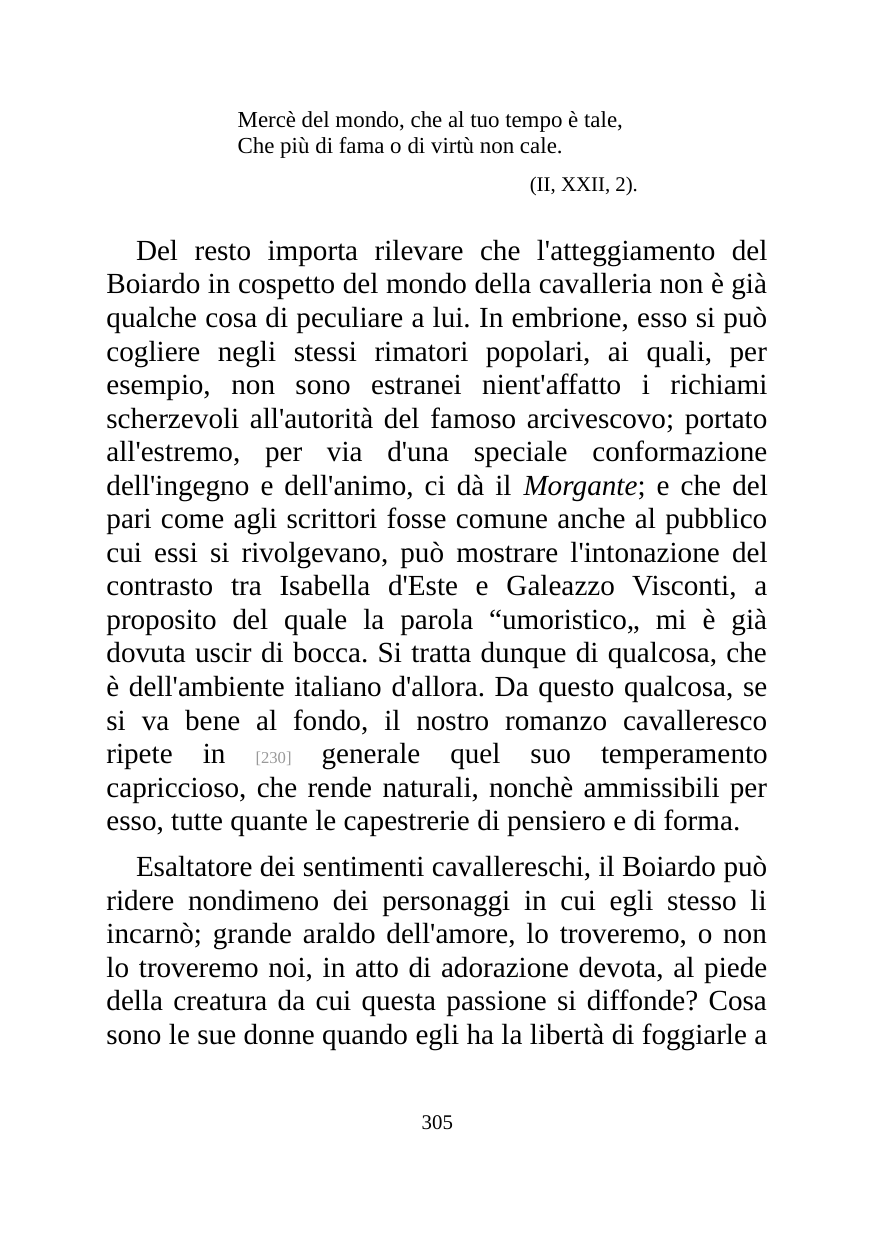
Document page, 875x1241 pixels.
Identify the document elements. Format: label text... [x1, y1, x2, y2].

text Che più di fama o di virtù non cale. [237, 133, 768, 159]
text Del resto importa rilevare che l'atteggiamento del Boiardo in cospetto del mondo della cavalleria non è già qualche cosa di peculiare a lui. In embrione, esso si può cogliere negli stessi rimatori popolari, ai quali, per esempio, non sono estranei nient'affatto i richiami scherzevoli all'autorità del famoso arcivescovo; portato all'estremo, per via d'una speciale conformazione dell'ingegno e dell'animo, ci dà il Morgante; e che del pari come agli scrittori fosse comune anche al pubblico cui essi si rivolgevano, può mostrare l'intonazione del contrasto tra Isabella d'Este e Galeazzo Visconti, a proposito del quale la parola “umoristico„ mi è già dovuta uscir di bocca. Si tratta dunque di qualcosa, che è dell'ambiente italiano d'allora. Da questo qualcosa, se si va bene al fondo, il nostro romanzo cavalleresco ripete in [230] generale quel suo temperamento capriccioso, che rende naturali, nonchè ammissibili per esso, tutte quante le capestrerie di pensiero e di forma. [106, 233, 768, 837]
text (II, XXII, 2). [500, 171, 768, 196]
text Esaltatore dei sentimenti cavallereschi, il Boiardo può ridere nondimeno dei personaggi in cui egli stesso li incarnò; grande araldo dell'amore, lo troveremo, o non lo troveremo noi, in atto di adorazione devota, al piede della creatura da cui questa passione si diffonde? Cosa sono le sue donne quando egli ha la libertà di foggiarle a [106, 849, 768, 1051]
text Mercè del mondo, che al tuo tempo è tale, [237, 106, 768, 133]
